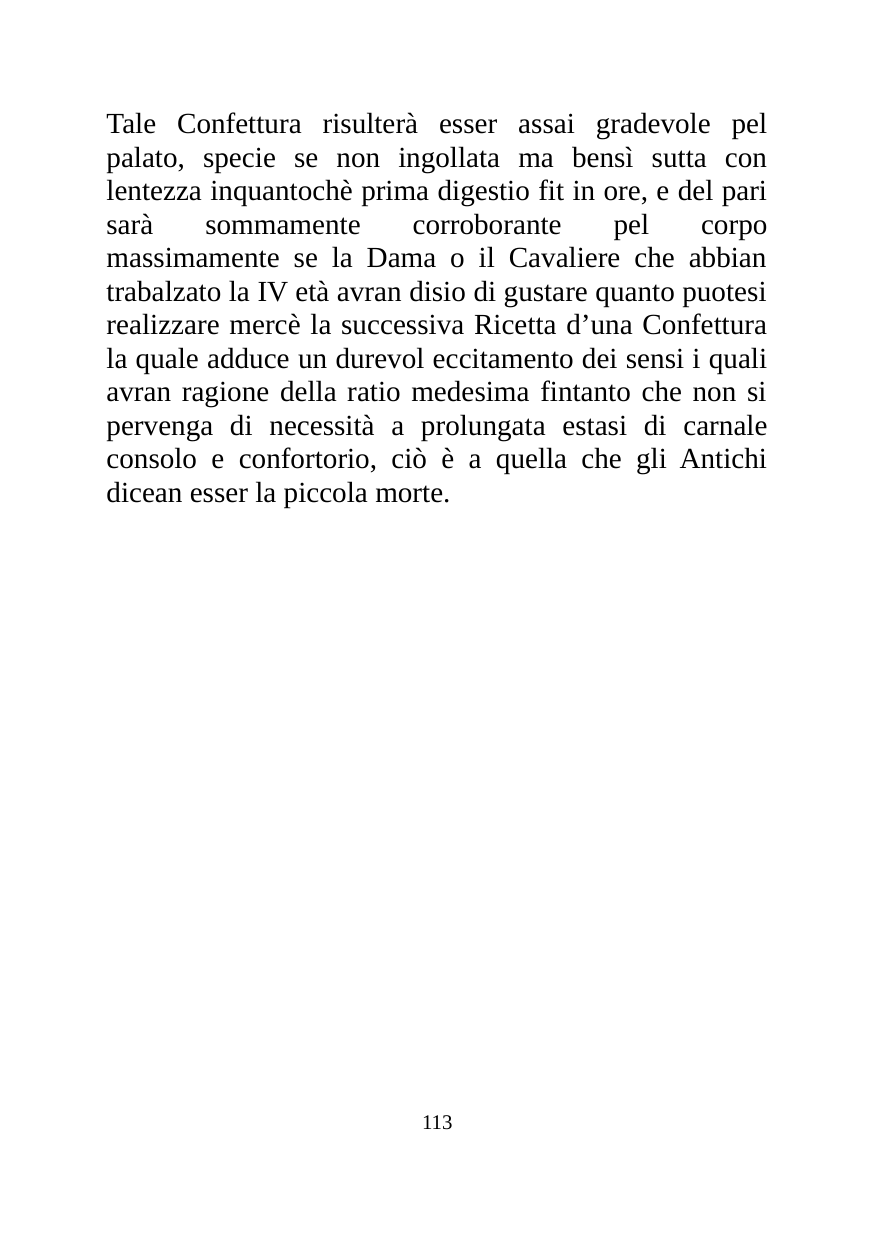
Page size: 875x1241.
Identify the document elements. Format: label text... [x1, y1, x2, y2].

text Tale Confettura risulterà esser assai gradevole pel palato, specie se non ingollata ma bensì sutta con lentezza inquantochè prima digestio fit in ore, e del pari sarà sommamente corroborante pel corpo massimamente se la Dama o il Cavaliere che abbian trabalzato la IV età avran disio di gustare quanto puotesi realizzare mercè la successiva Ricetta d’una Confettura la quale adduce un durevol eccitamento dei sensi i quali avran ragione della ratio medesima fintanto che non si pervenga di necessità a prolungata estasi di carnale consolo e confortorio, ciò è a quella che gli Antichi dicean esser la piccola morte. [106, 106, 768, 509]
